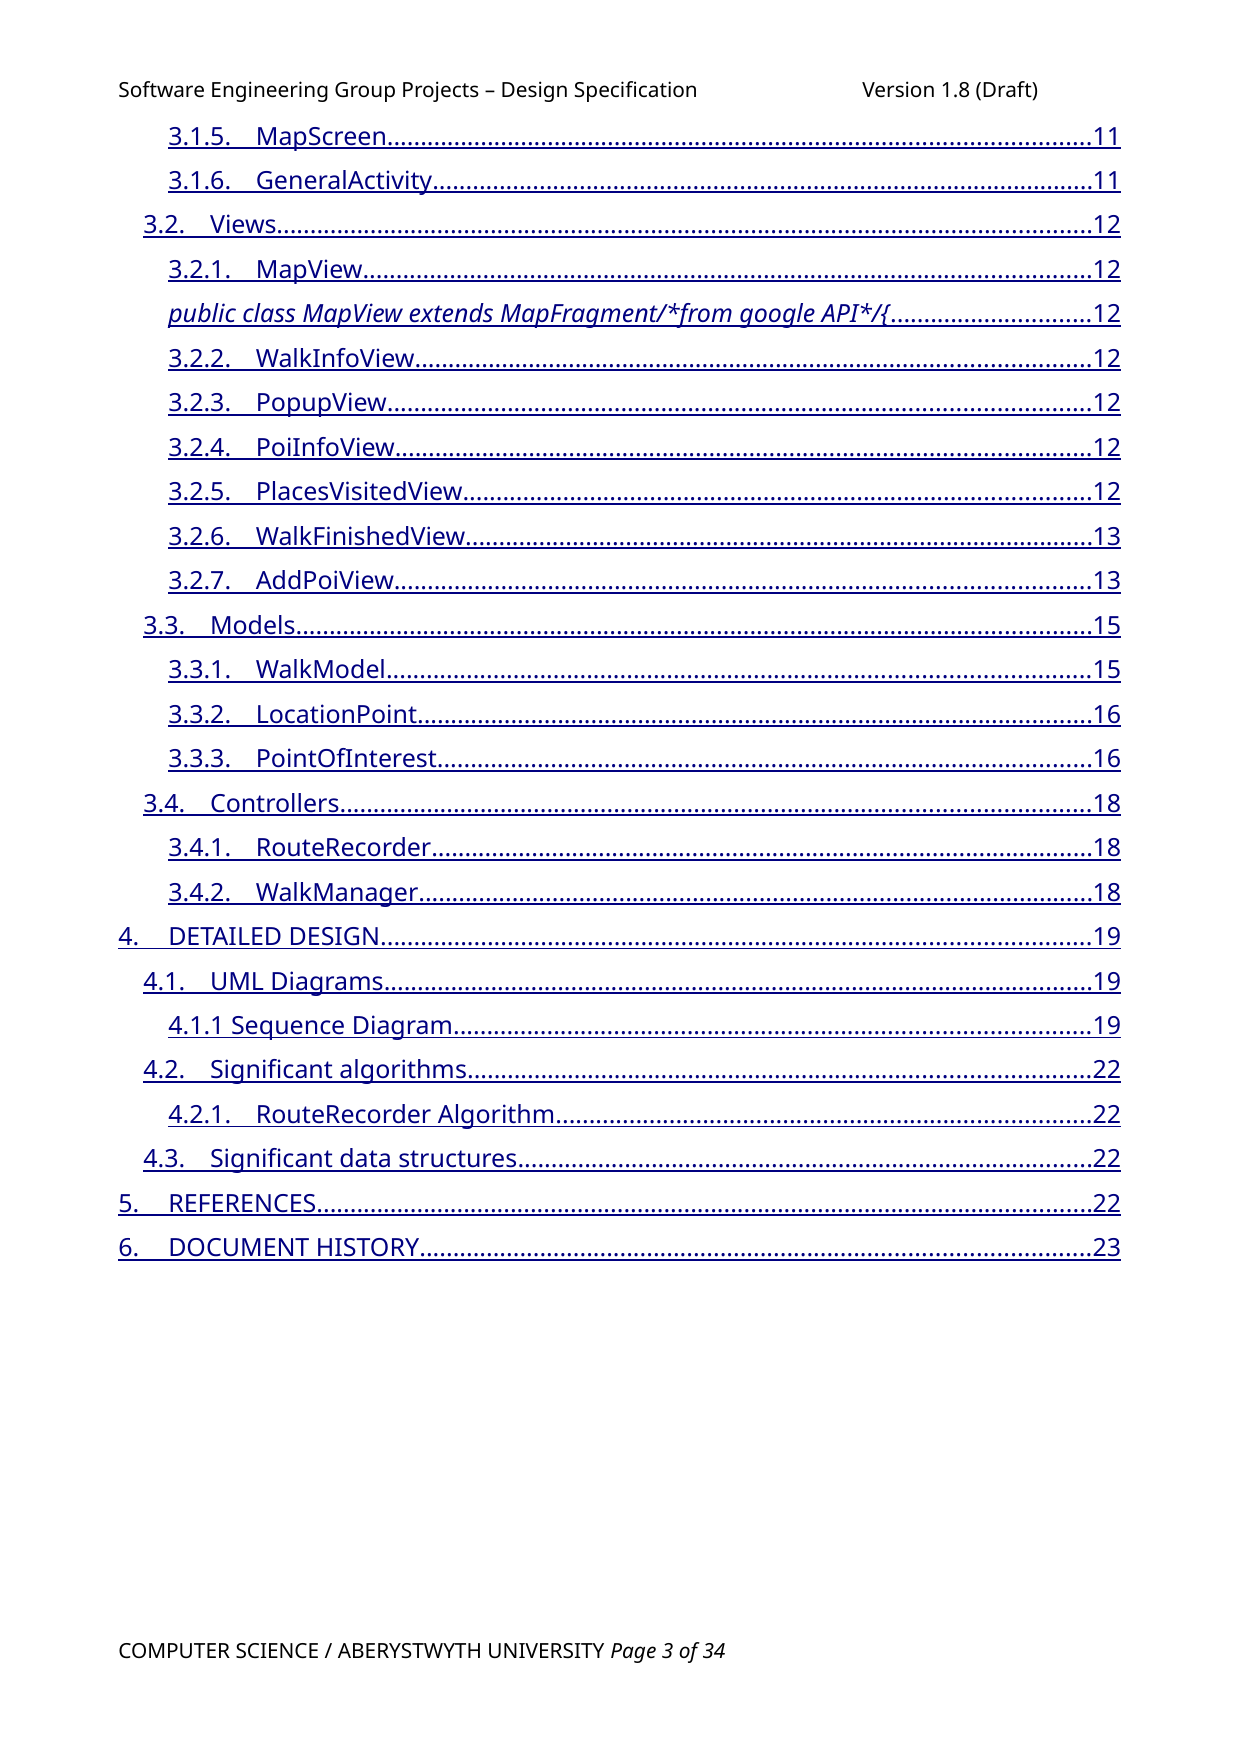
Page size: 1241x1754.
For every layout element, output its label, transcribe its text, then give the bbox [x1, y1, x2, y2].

text 3.3.2. LocationPoint 16 [168, 696, 1122, 730]
text 3.2. Views 12 [143, 207, 1122, 241]
text 3.2.7. AddPoiView 13 [168, 563, 1122, 597]
text 3.2.1. MapView 12 [168, 252, 1122, 286]
text 4.3. Significant data structures 22 [143, 1141, 1122, 1175]
text 4.1. UML Diagrams 19 [143, 963, 1122, 997]
text 3.3. Models 15 [143, 607, 1122, 641]
text 3.2.2. WalkInfoView 12 [168, 341, 1122, 374]
text 3.3.3. PointOfInterest 16 [168, 741, 1122, 775]
text 3.1.5. MapScreen 11 [168, 118, 1122, 152]
text 3.2.3. PopupView 12 [168, 385, 1122, 419]
text 4. DETAILED DESIGN 19 [118, 919, 1122, 953]
text 3.4. Controllers 18 [143, 785, 1122, 819]
text public class MapView extends MapFragment/*from google API*/{ 12 [168, 296, 1122, 330]
text 3.4.2. WalkManager 18 [168, 874, 1122, 908]
text 3.2.4. PoiInfoView 12 [168, 429, 1122, 463]
text 3.1.6. GeneralActivity 11 [168, 163, 1122, 197]
text 4.2.1. RouteRecorder Algorithm 22 [168, 1097, 1122, 1131]
text 4.2. Significant algorithms 22 [143, 1052, 1122, 1086]
text 3.3.1. WalkModel 15 [168, 652, 1122, 686]
text 3.2.5. PlacesVisitedView 12 [168, 474, 1122, 508]
text 4.1.1 Sequence Diagram 19 [168, 1008, 1122, 1042]
text 6. DOCUMENT HISTORY 23 [118, 1230, 1122, 1264]
text 3.2.6. WalkFinishedView 13 [168, 518, 1122, 552]
text 3.4.1. RouteRecorder 18 [168, 830, 1122, 864]
text 5. REFERENCES 22 [118, 1186, 1122, 1220]
